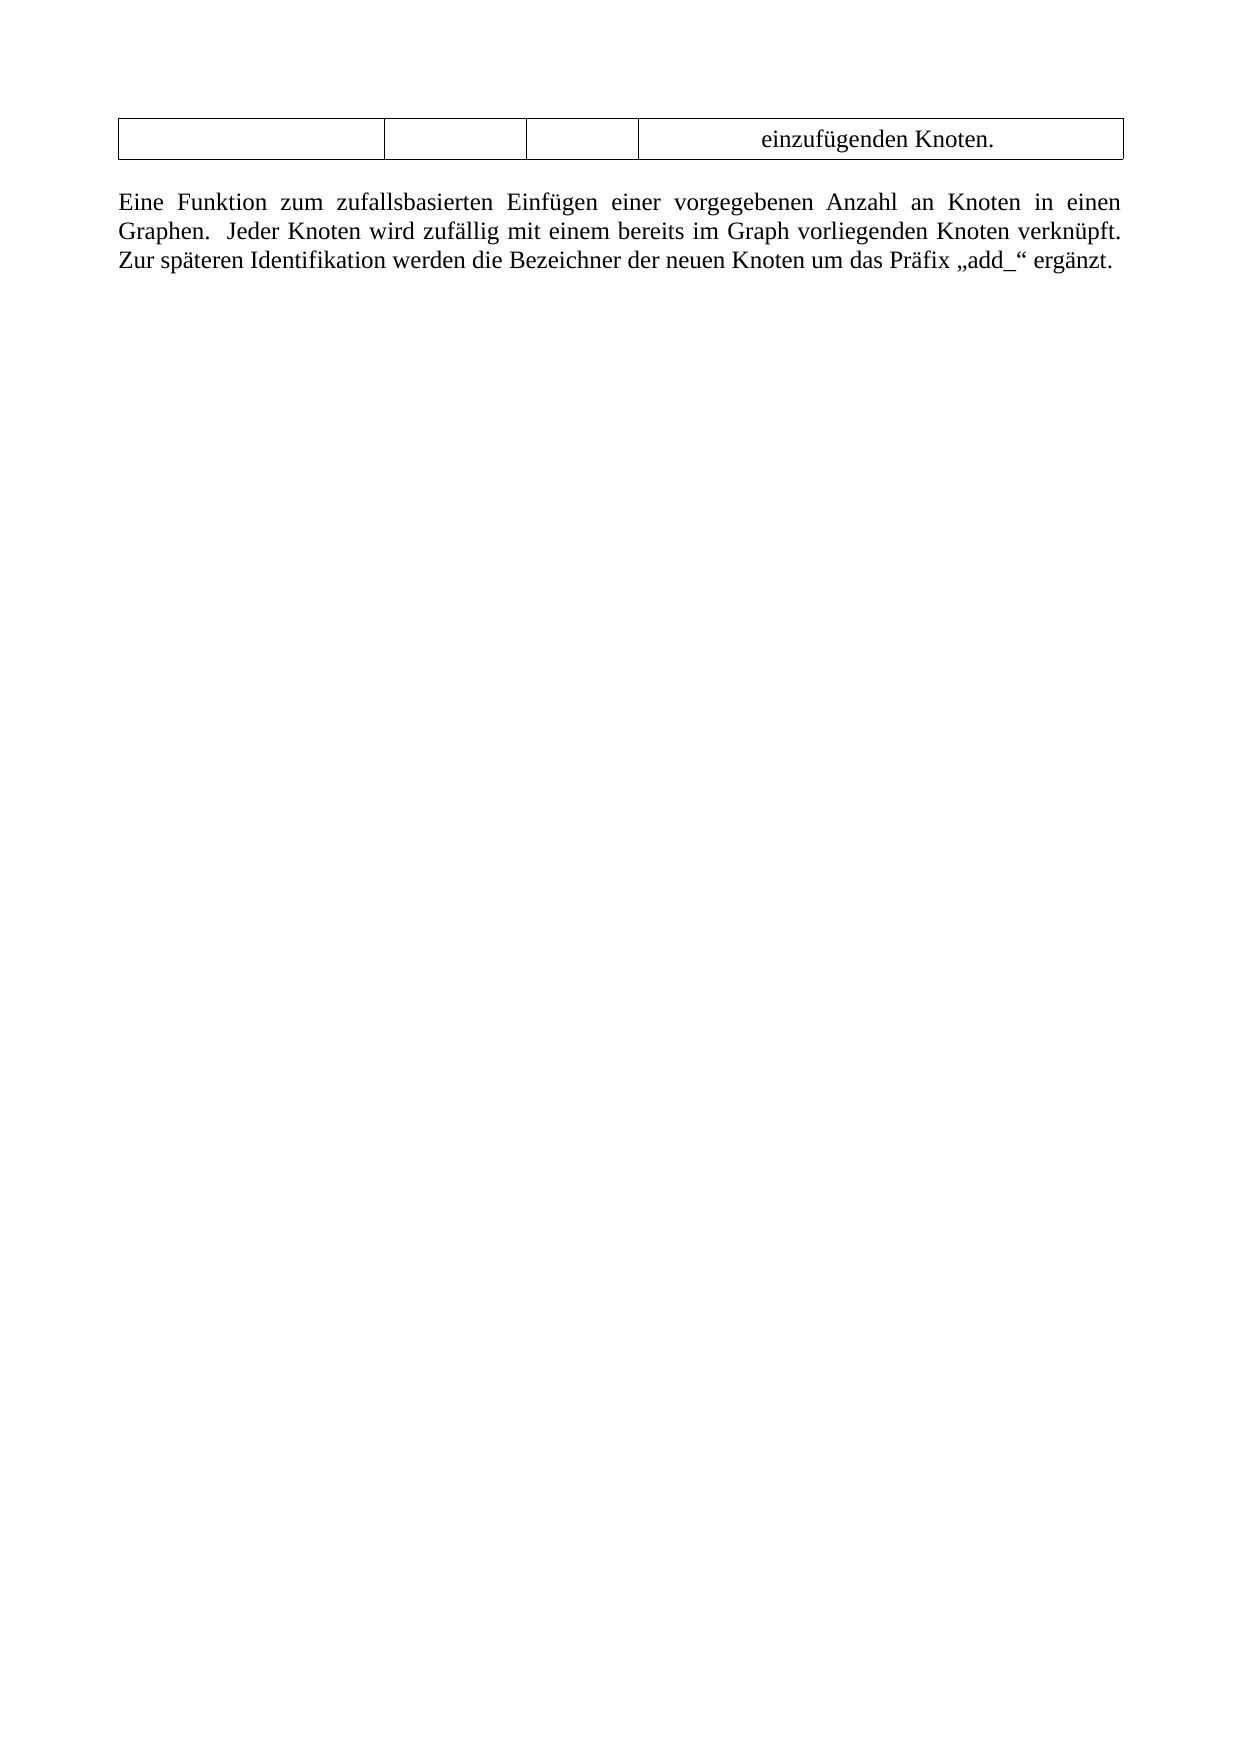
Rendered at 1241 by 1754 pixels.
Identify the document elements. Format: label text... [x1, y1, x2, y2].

table_cell einzufügenden Knoten. [639, 119, 1123, 158]
text Eine Funktion zum zufallsbasierten Einfügen einer vorgegebenen Anzahl an Knoten in einen Graphen. Jeder Knoten wird zufällig mit einem bereits im Graph vorliegenden Knoten verknüpft. Zur späteren Identifikation werden die Bezeichner der neuen Knoten um das Präfix „add_“ ergänzt. [118, 187, 1122, 273]
table_cell [527, 119, 638, 158]
table_cell [385, 119, 526, 158]
table_cell [119, 119, 384, 158]
